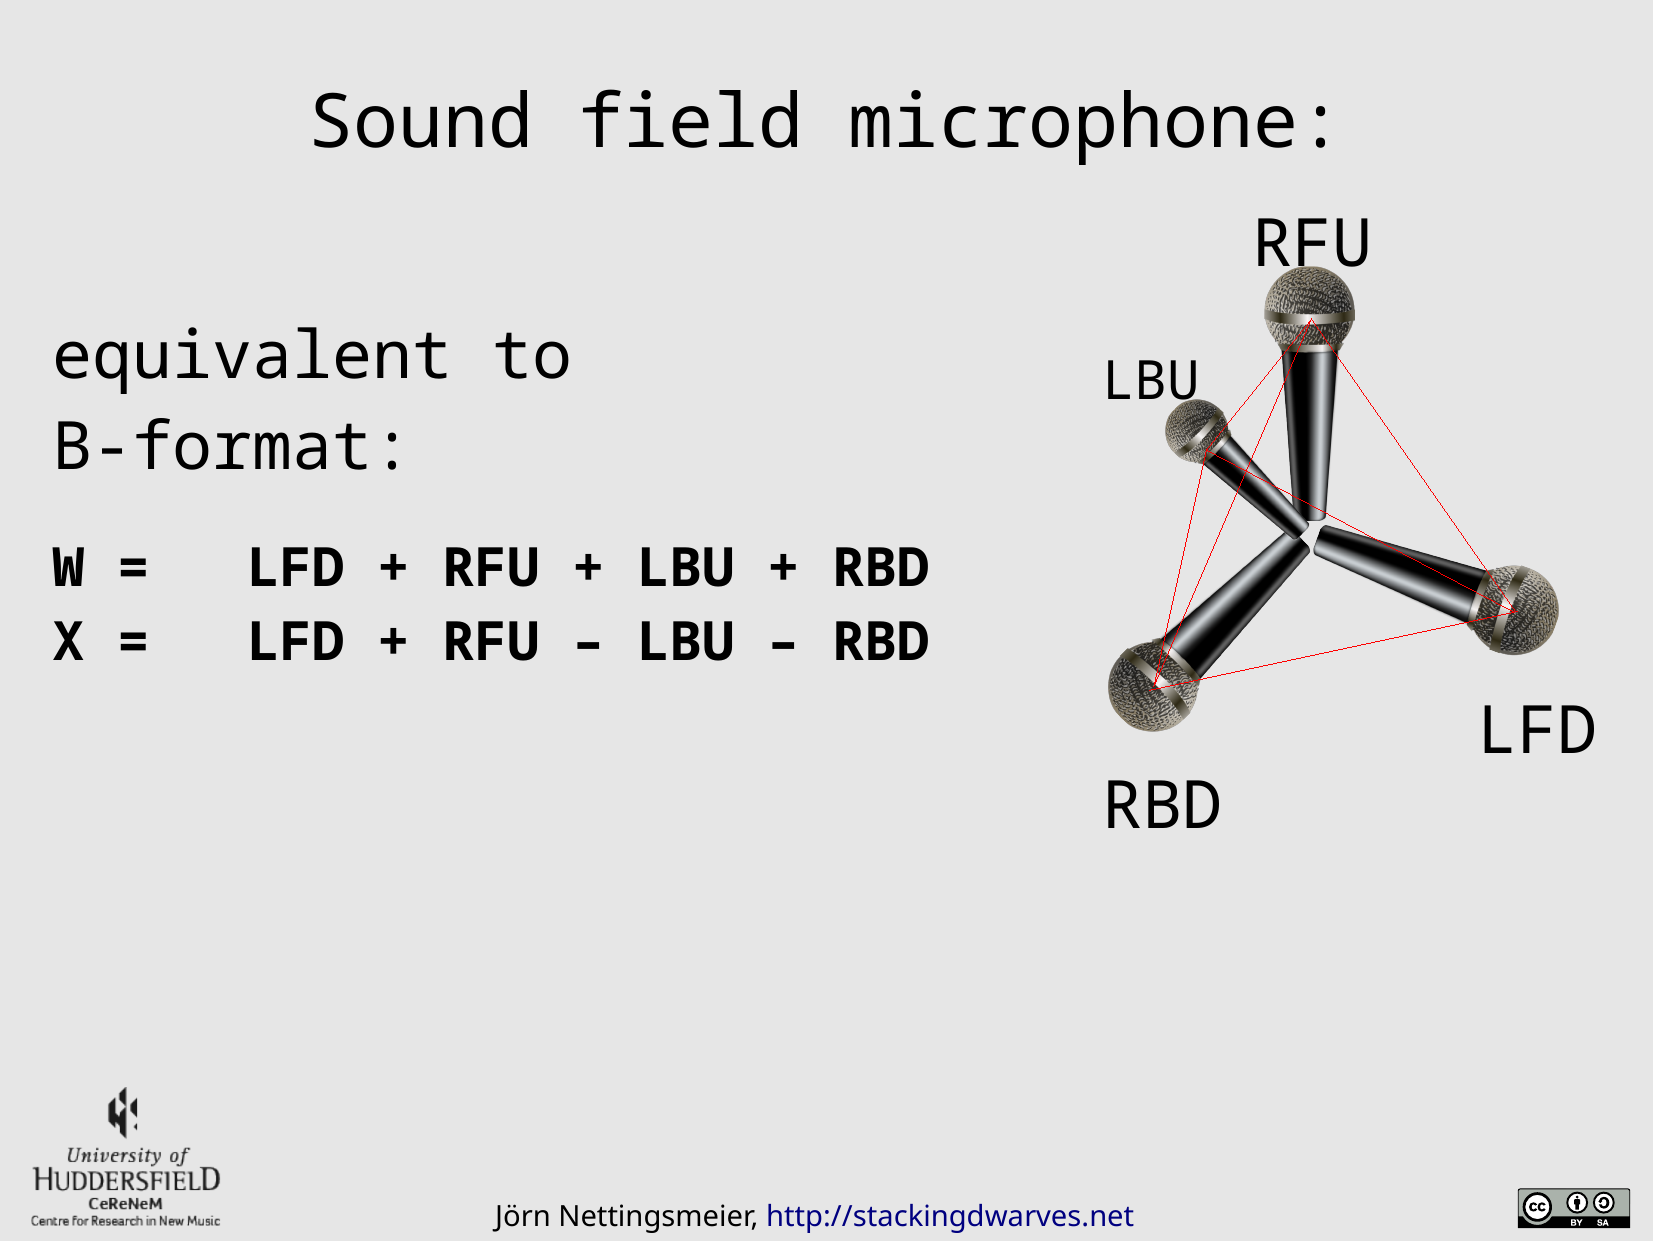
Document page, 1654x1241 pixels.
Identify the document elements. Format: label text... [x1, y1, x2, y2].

text_box RFU [1237, 187, 1388, 281]
text_box RBD [1087, 750, 1238, 843]
title Sound field microphone: [82, 49, 1571, 188]
text_box equivalent to B-format: [37, 300, 676, 520]
text_box LFD [1462, 675, 1613, 768]
picture [1089, 281, 1571, 750]
picture [31, 1087, 222, 1229]
text_box W = LFD + RFU + LBU + RBD X = LFD + RFU – LBU – RBD [37, 520, 1088, 725]
text_box LBU [1087, 334, 1238, 413]
